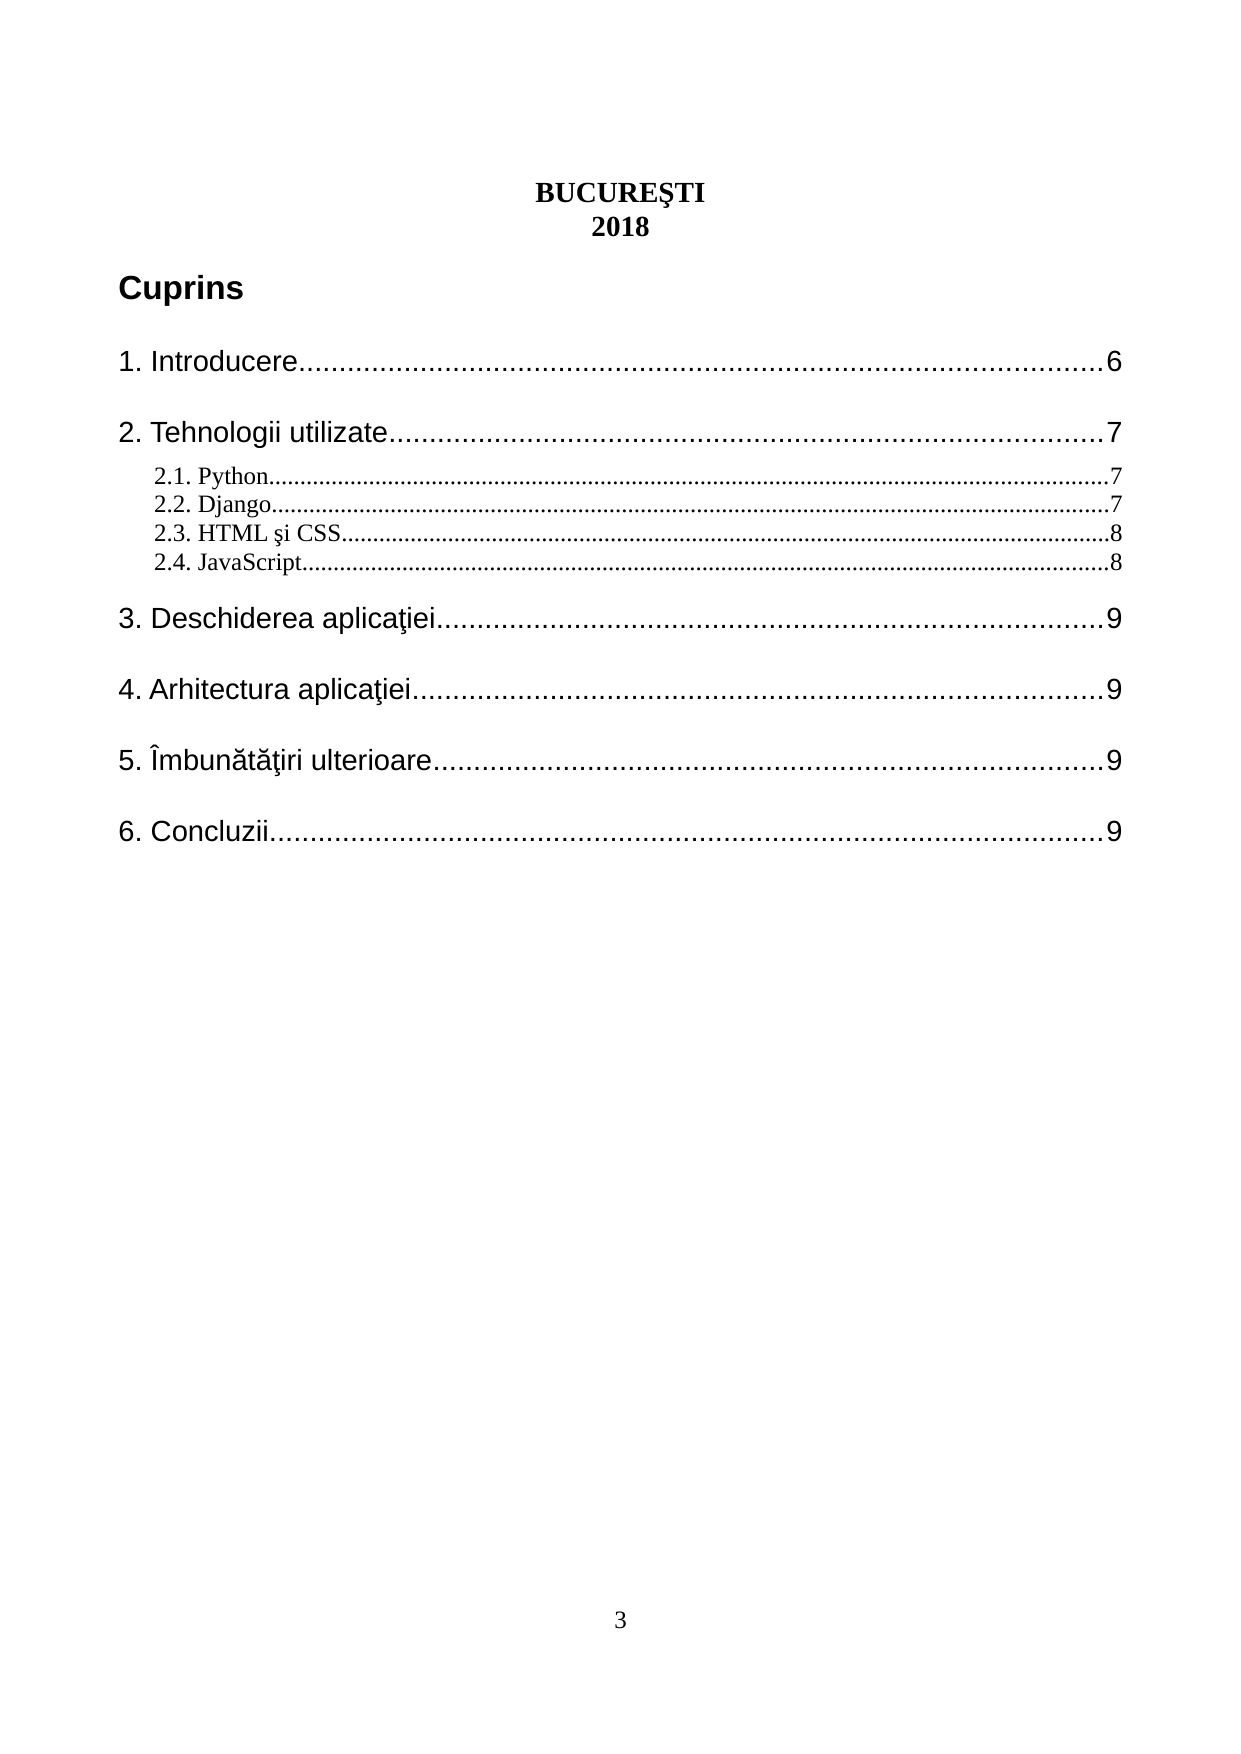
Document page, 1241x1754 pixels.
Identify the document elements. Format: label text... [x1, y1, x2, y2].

text 2.3. HTML şi CSS 8 [148, 518, 1122, 547]
subtitle 6. Concluzii 9 [118, 814, 1122, 847]
text 2018 [118, 209, 1122, 243]
text BUCUREŞTI [118, 176, 1122, 209]
subtitle 3. Deschiderea aplicaţiei 9 [118, 601, 1122, 634]
text 2.1. Python 7 [148, 461, 1122, 489]
subtitle 4. Arhitectura aplicaţiei 9 [118, 672, 1122, 705]
subtitle 1. Introducere 6 [118, 344, 1122, 377]
subtitle 5. Îmbunătăţiri ulterioare 9 [118, 743, 1122, 776]
text 2.4. JavaScript 8 [148, 547, 1122, 576]
subtitle 2. Tehnologii utilizate 7 [118, 415, 1122, 448]
text 2.2. Django 7 [148, 489, 1122, 518]
subtitle Cuprins [118, 268, 1122, 306]
